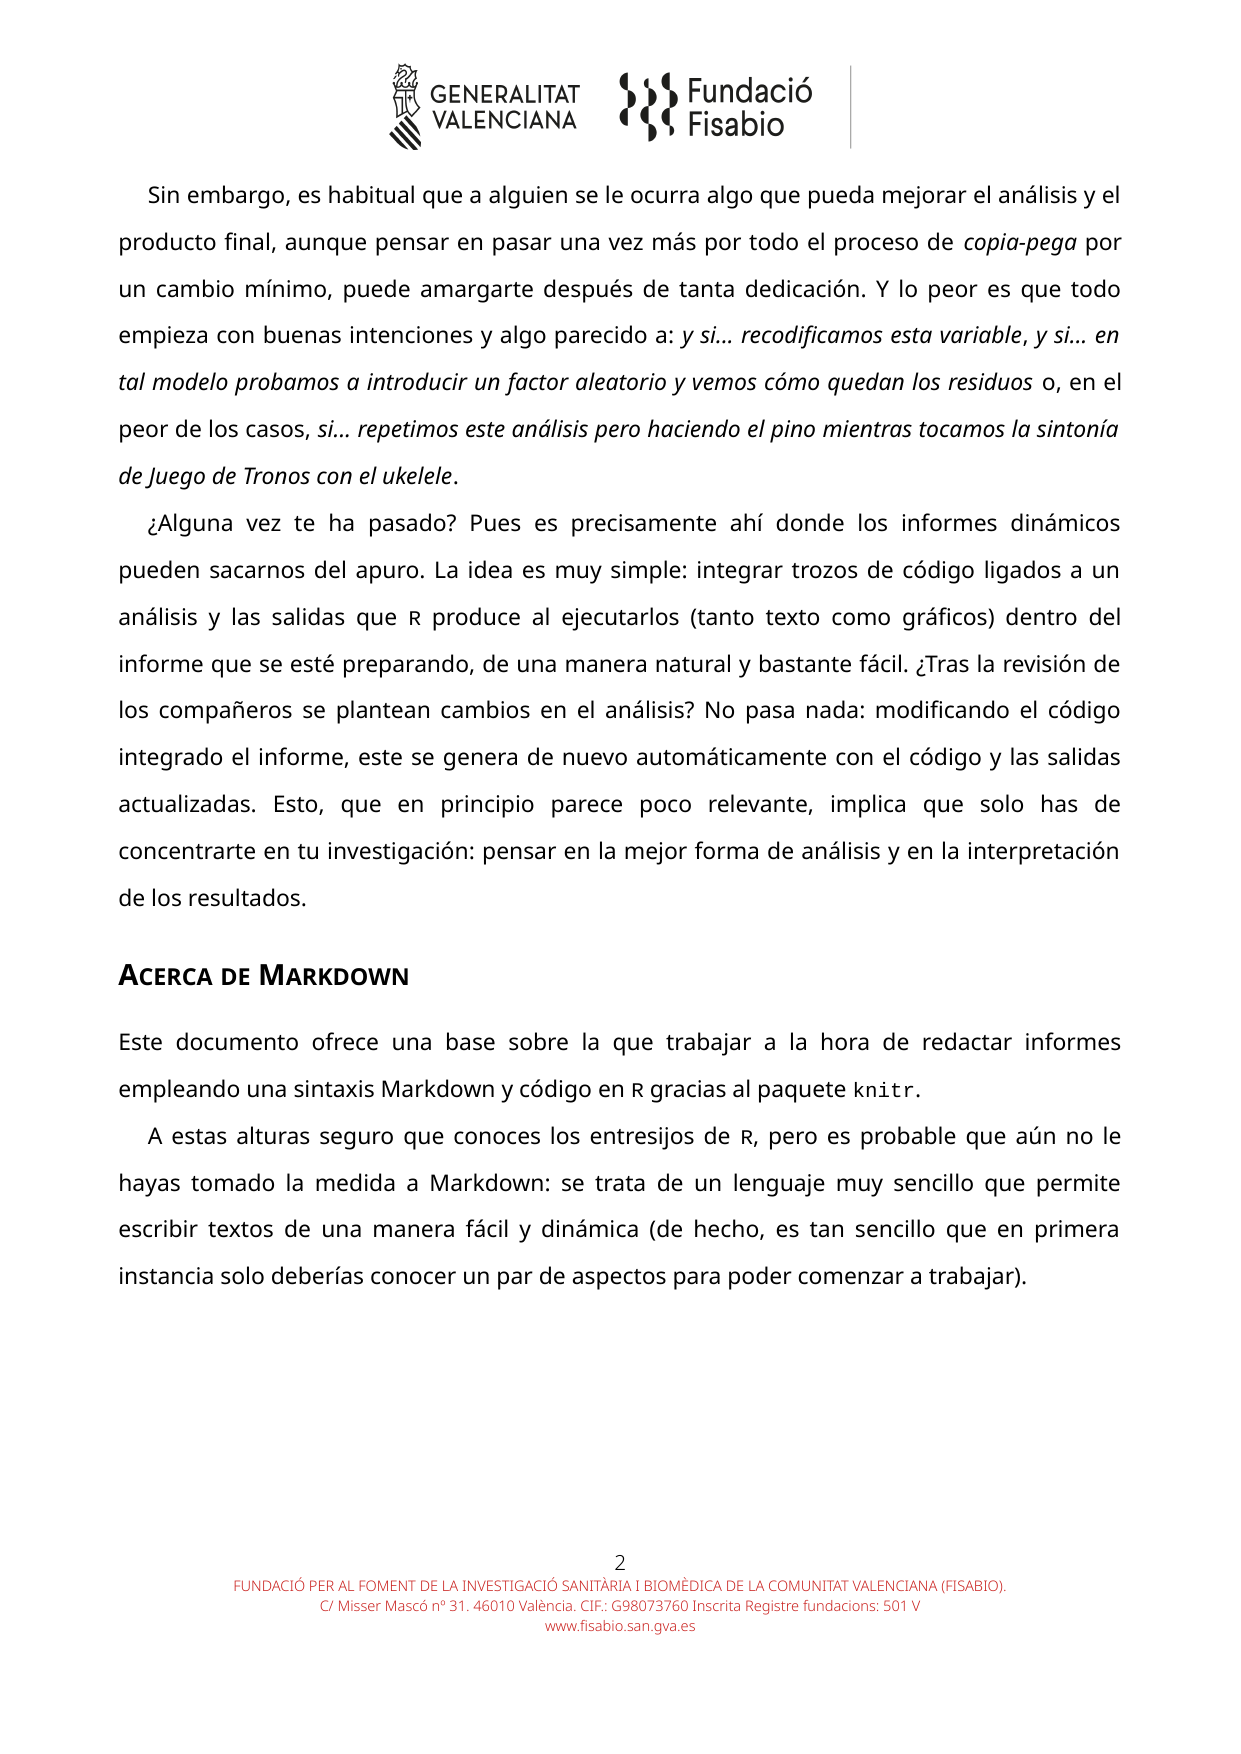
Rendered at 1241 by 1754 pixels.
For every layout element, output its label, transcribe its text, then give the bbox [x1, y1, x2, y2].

text Sin embargo, es habitual que a alguien se le ocurra algo que pueda mejorar el análisis y el producto final, aunque pensar en pasar una vez más por todo el proceso de copia-pega por un cambio mínimo, puede amargarte después de tanta dedicación. Y lo peor es que todo empieza con buenas intenciones y algo parecido a: y si... recodificamos esta variable, y si... en tal modelo probamos a introducir un factor aleatorio y vemos cómo quedan los residuos o, en el peor de los casos, si... repetimos este análisis pero haciendo el pino mientras tocamos la sintonía de Juego de Tronos con el ukelele. [118, 179, 1122, 491]
text A estas alturas seguro que conoces los entresijos de R, pero es probable que aún no le hayas tomado la medida a Markdown: se trata de un lenguaje muy sencillo que permite escribir textos de una manera fácil y dinámica (de hecho, es tan sencillo que en primera instancia solo deberías conocer un par de aspectos para poder comenzar a trabajar). [118, 1119, 1122, 1291]
subtitle Acerca de Markdown [118, 954, 1122, 993]
picture [389, 63, 852, 150]
text ¿Alguna vez te ha pasado? Pues es precisamente ahí donde los informes dinámicos pueden sacarnos del apuro. La idea es muy simple: integrar trozos de código ligados a un análisis y las salidas que R produce al ejecutarlos (tanto texto como gráficos) dentro del informe que se esté preparando, de una manera natural y bastante fácil. ¿Tras la revisión de los compañeros se plantean cambios en el análisis? No pasa nada: modificando el código integrado el informe, este se genera de nuevo automáticamente con el código y las salidas actualizadas. Esto, que en principio parece poco relevante, implica que solo has de concentrarte en tu investigación: pensar en la mejor forma de análisis y en la interpretación de los resultados. [118, 507, 1122, 913]
text Este documento ofrece una base sobre la que trabajar a la hora de redactar informes empleando una sintaxis Markdown y código en R gracias al paquete knitr. [118, 1026, 1122, 1104]
